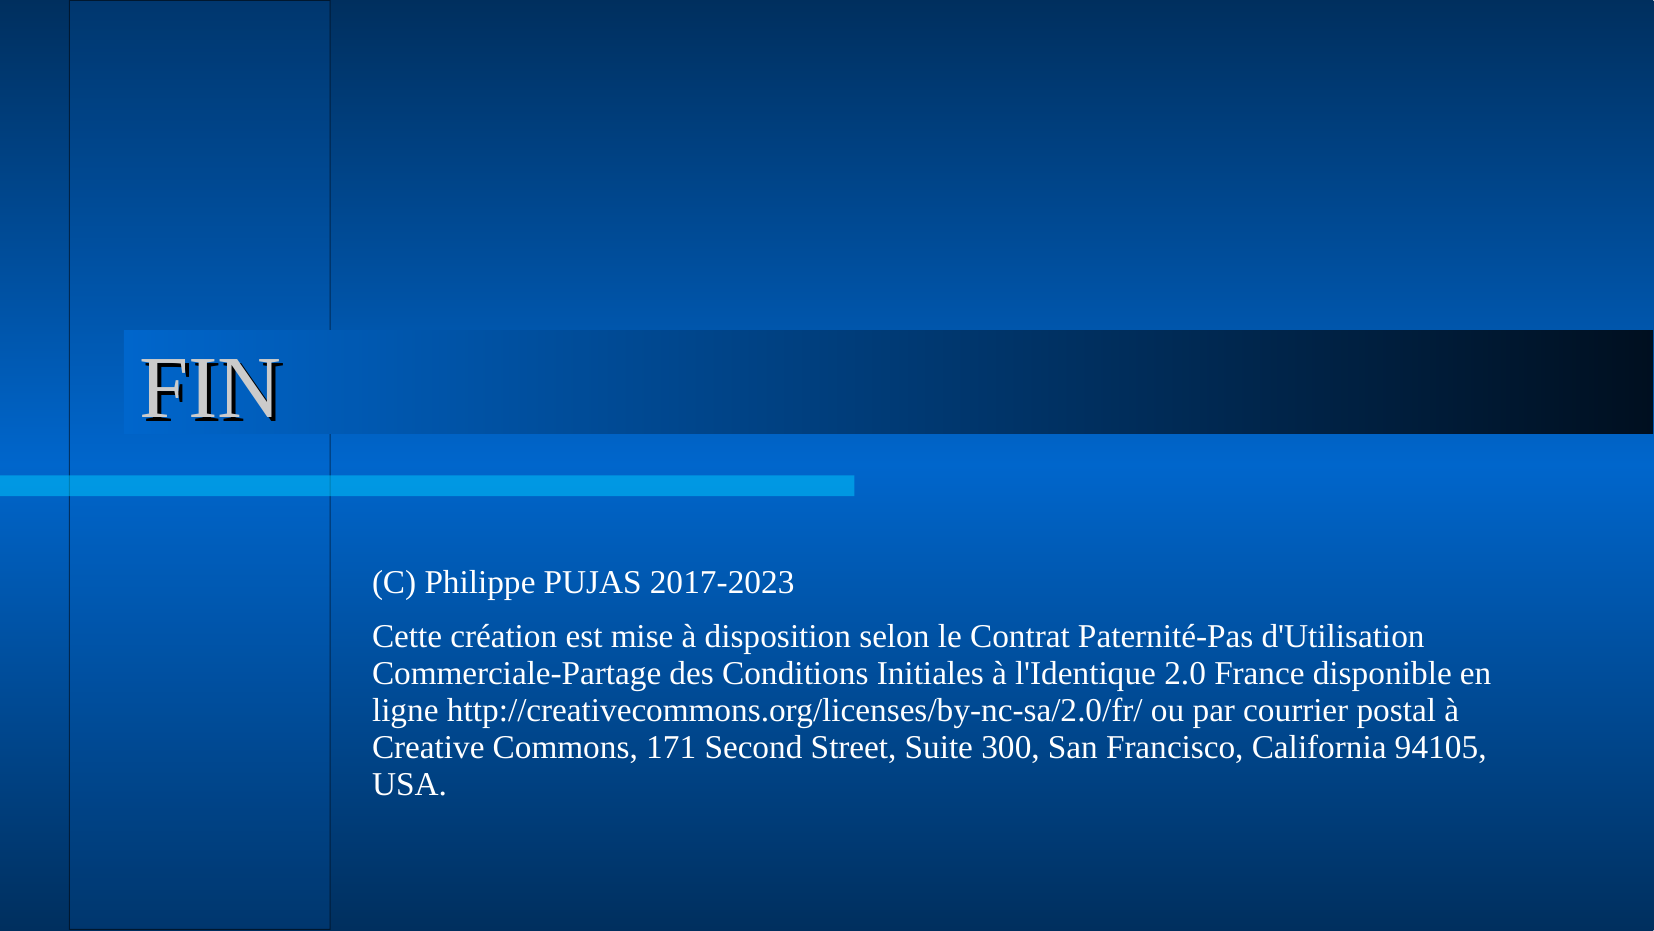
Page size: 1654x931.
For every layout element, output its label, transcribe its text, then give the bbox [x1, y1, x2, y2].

title FIN [124, 309, 1530, 466]
subtitle (C) Philippe PUJAS 2017-2023 Cette création est mise à disposition selon le Contrat Paternité-Pas d'Utilisation Commerciale-Partage des Conditions Initiales à l'Identique 2.0 France disponible en ligne http://creativecommons.org/licenses/by-nc-sa/2.0/fr/ ou par courrier postal à Creative Commons, 171 Second Street, Suite 300, San Francisco, California 94105, USA. [372, 563, 1530, 803]
